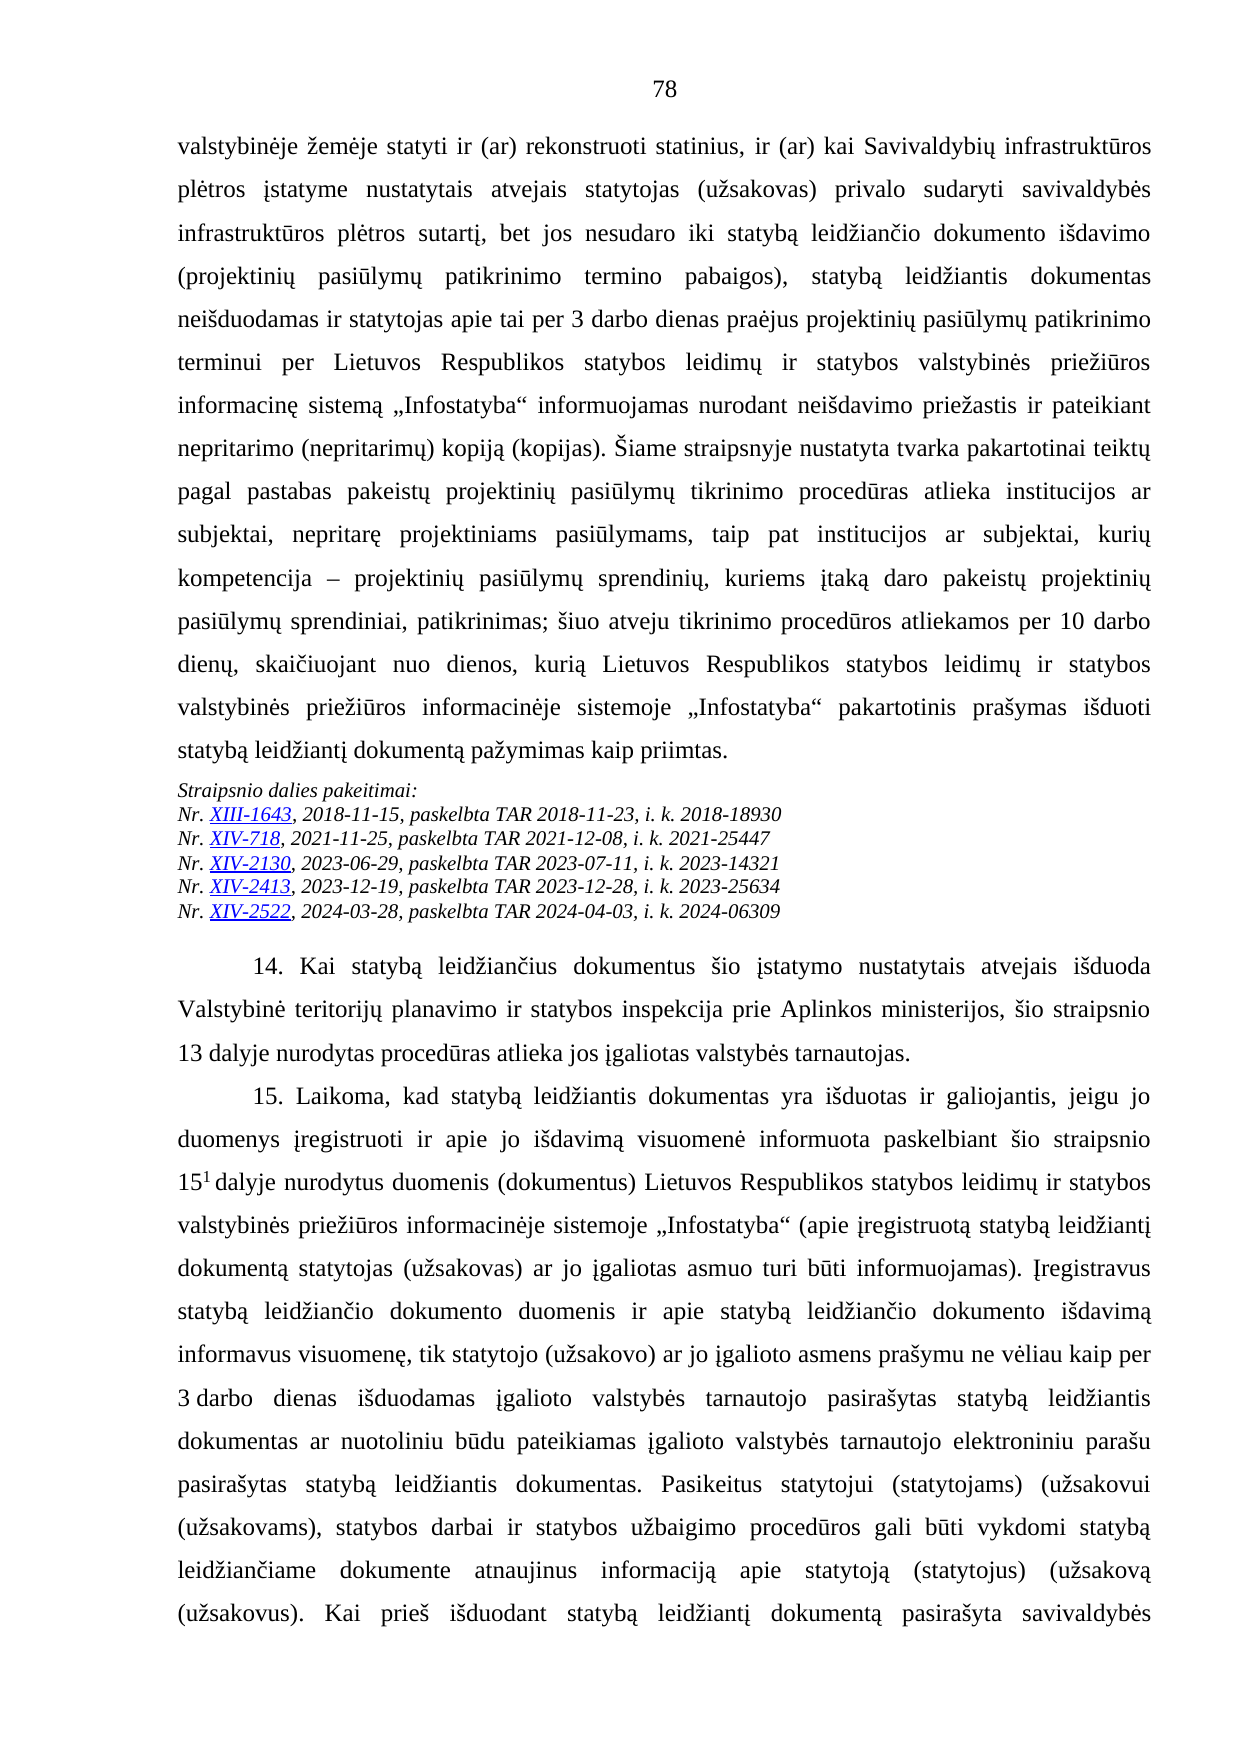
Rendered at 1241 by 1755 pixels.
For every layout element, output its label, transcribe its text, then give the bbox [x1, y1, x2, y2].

text Nr. XIV-2522, 2024-03-28, paskelbta TAR 2024-04-03, i. k. 2024-06309 [177, 898, 1152, 923]
text valstybinėje žemėje statyti ir (ar) rekonstruoti statinius, ir (ar) kai Savivaldybių infrastruktūros plėtros įstatyme nustatytais atvejais statytojas (užsakovas) privalo sudaryti savivaldybės infrastruktūros plėtros sutartį, bet jos nesudaro iki statybą leidžiančio dokumento išdavimo (projektinių pasiūlymų patikrinimo termino pabaigos), statybą leidžiantis dokumentas neišduodamas ir statytojas apie tai per 3 darbo dienas praėjus projektinių pasiūlymų patikrinimo terminui per Lietuvos Respublikos statybos leidimų ir statybos valstybinės priežiūros informacinę sistemą „Infostatyba“ informuojamas nurodant neišdavimo priežastis ir pateikiant nepritarimo (nepritarimų) kopiją (kopijas). Šiame straipsnyje nustatyta tvarka pakartotinai teiktų pagal pastabas pakeistų projektinių pasiūlymų tikrinimo procedūras atlieka institucijos ar subjektai, nepritarę projektiniams pasiūlymams, taip pat institucijos ar subjektai, kurių kompetencija – projektinių pasiūlymų sprendinių, kuriems įtaką daro pakeistų projektinių pasiūlymų sprendiniai, patikrinimas; šiuo atveju tikrinimo procedūros atliekamos per 10 darbo dienų, skaičiuojant nuo dienos, kurią Lietuvos Respublikos statybos leidimų ir statybos valstybinės priežiūros informacinėje sistemoje „Infostatyba“ pakartotinis prašymas išduoti statybą leidžiantį dokumentą pažymimas kaip priimtas. [177, 131, 1152, 764]
text 14. Kai statybą leidžiančius dokumentus šio įstatymo nustatytais atvejais išduoda Valstybinė teritorijų planavimo ir statybos inspekcija prie Aplinkos ministerijos, šio straipsnio 13 dalyje nurodytas procedūras atlieka jos įgaliotas valstybės tarnautojas. [177, 951, 1152, 1066]
text Nr. XIV-2413, 2023-12-19, paskelbta TAR 2023-12-28, i. k. 2023-25634 [177, 874, 1152, 898]
text Nr. XIII-1643, 2018-11-15, paskelbta TAR 2018-11-23, i. k. 2018-18930 [177, 802, 1152, 826]
text 15. Laikoma, kad statybą leidžiantis dokumentas yra išduotas ir galiojantis, jeigu jo duomenys įregistruoti ir apie jo išdavimą visuomenė informuota paskelbiant šio straipsnio 151 dalyje nurodytus duomenis (dokumentus) Lietuvos Respublikos statybos leidimų ir statybos valstybinės priežiūros informacinėje sistemoje „Infostatyba“ (apie įregistruotą statybą leidžiantį dokumentą statytojas (užsakovas) ar jo įgaliotas asmuo turi būti informuojamas). Įregistravus statybą leidžiančio dokumento duomenis ir apie statybą leidžiančio dokumento išdavimą informavus visuomenę, tik statytojo (užsakovo) ar jo įgalioto asmens prašymu ne vėliau kaip per 3 darbo dienas išduodamas įgalioto valstybės tarnautojo pasirašytas statybą leidžiantis dokumentas ar nuotoliniu būdu pateikiamas įgalioto valstybės tarnautojo elektroniniu parašu pasirašytas statybą leidžiantis dokumentas. Pasikeitus statytojui (statytojams) (užsakovui (užsakovams), statybos darbai ir statybos užbaigimo procedūros gali būti vykdomi statybą leidžiančiame dokumente atnaujinus informaciją apie statytoją (statytojus) (užsakovą (užsakovus). Kai prieš išduodant statybą leidžiantį dokumentą pasirašyta savivaldybės [177, 1081, 1152, 1627]
text Nr. XIV-2130, 2023-06-29, paskelbta TAR 2023-07-11, i. k. 2023-14321 [177, 850, 1152, 874]
text Nr. XIV-718, 2021-11-25, paskelbta TAR 2021-12-08, i. k. 2021-25447 [177, 826, 1152, 850]
text Straipsnio dalies pakeitimai: [177, 778, 1152, 802]
